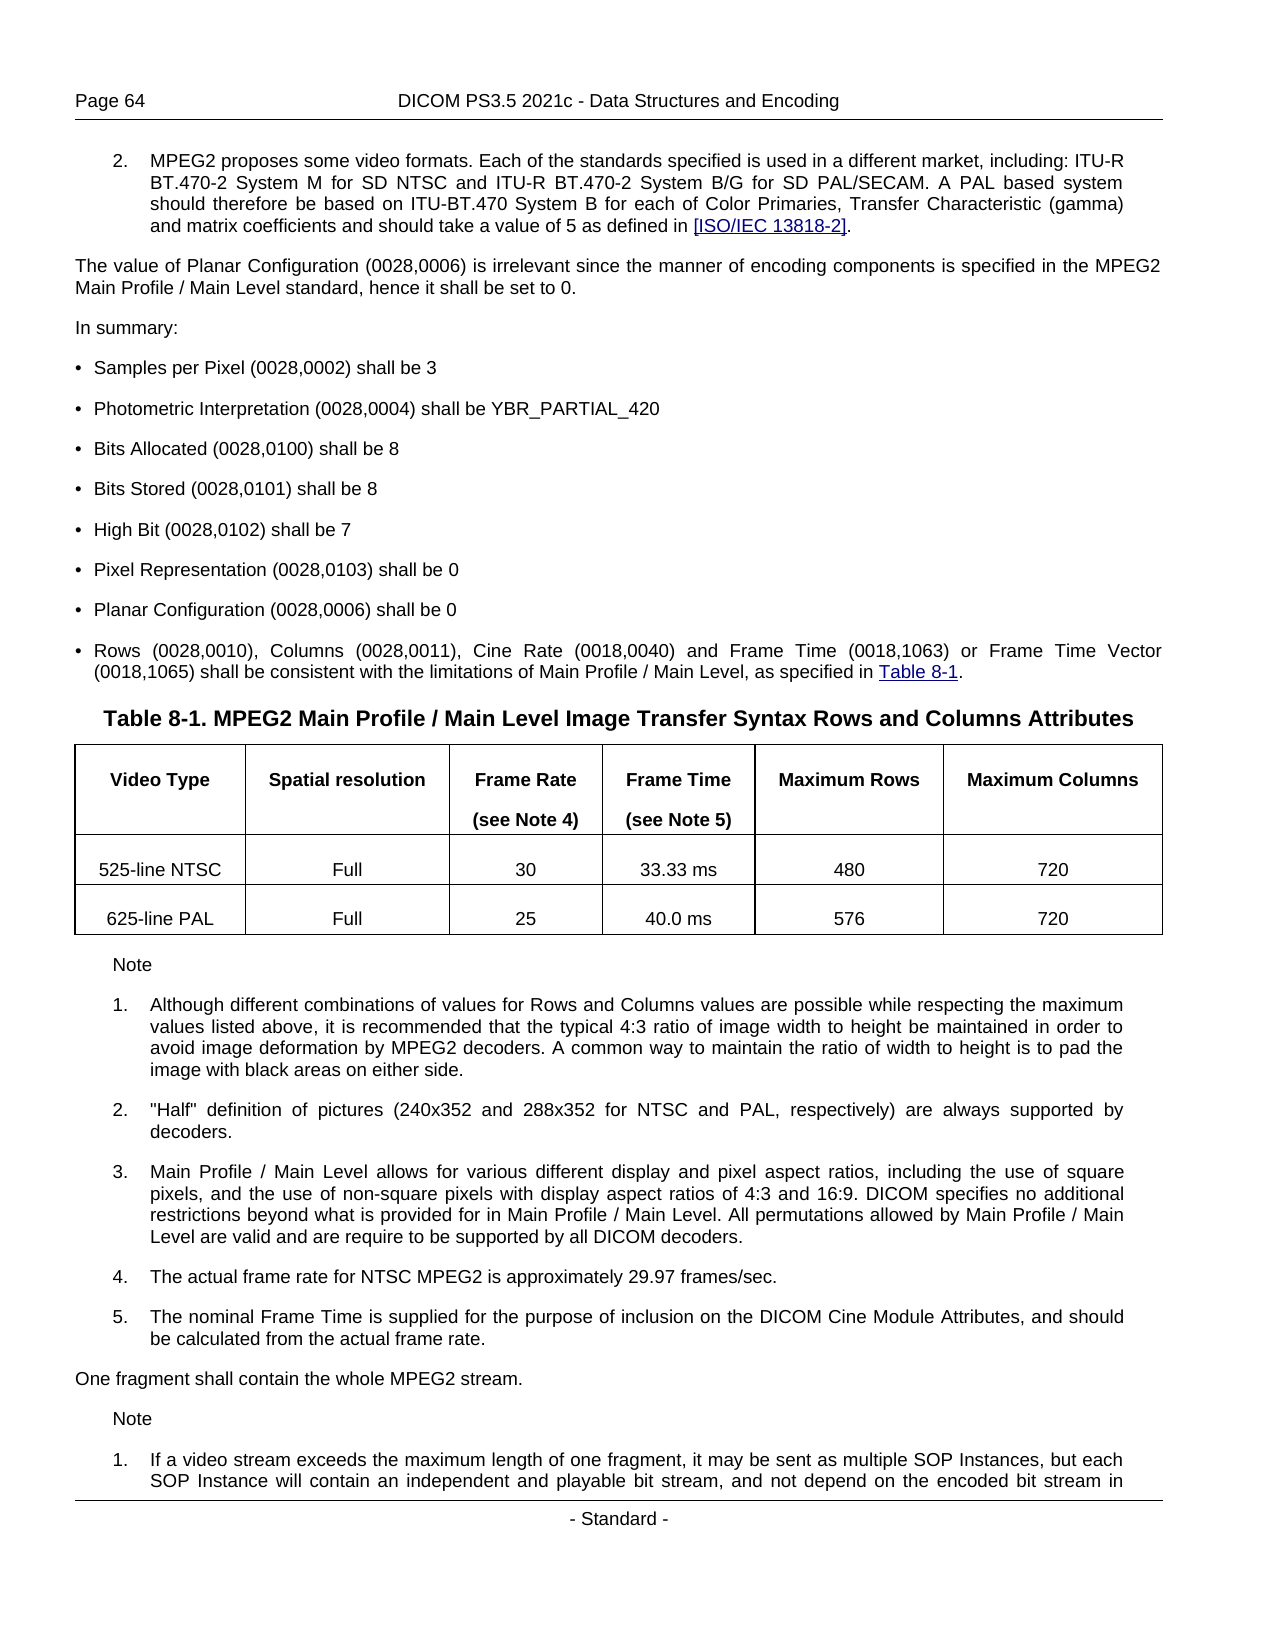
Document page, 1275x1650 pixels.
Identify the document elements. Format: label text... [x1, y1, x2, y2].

text 2. "Half" definition of pictures (240x352 and 288x352 for NTSC and PAL, respectively) are always supported by decoders. [112, 1099, 1125, 1142]
table_cell Full [246, 885, 449, 934]
text • Pixel Representation (0028,0103) shall be 0 [75, 559, 1162, 580]
text 4. The actual frame rate for NTSC MPEG2 is approximately 29.97 frames/sec. [112, 1266, 1125, 1287]
text • Samples per Pixel (0028,0002) shall be 3 [75, 357, 1162, 379]
text • Bits Allocated (0028,0100) shall be 8 [75, 438, 1162, 459]
text 5. The nominal Frame Time is supplied for the purpose of inclusion on the DICOM Cine Module Attributes, and should be calculated from the actual frame rate. [112, 1306, 1125, 1349]
text • Rows (0028,0010), Columns (0028,0011), Cine Rate (0018,0040) and Frame Time (0018,1063) or Frame Time Vector (0018,1065) shall be consistent with the limitations of Main Profile / Main Level, as specified in Table 8-1. [75, 639, 1162, 682]
table_cell 30 [450, 835, 602, 884]
text Table 8-1. MPEG2 Main Profile / Main Level Image Transfer Syntax Rows and Columns Attributes [75, 705, 1162, 731]
text 3. Main Profile / Main Level allows for various different display and pixel aspect ratios, including the use of square pixels, and the use of non-square pixels with display aspect ratios of 4:3 and 16:9. DICOM specifies no additional restrictions beyond what is provided for in Main Profile / Main Level. All permutations allowed by Main Profile / Main Level are valid and are require to be supported by all DICOM decoders. [112, 1161, 1125, 1247]
text • Photometric Interpretation (0028,0004) shall be YBR_PARTIAL_420 [75, 397, 1162, 419]
table_cell Full [246, 835, 449, 884]
text The value of Planar Configuration (0028,0006) is irrelevant since the manner of encoding components is specified in the MPEG2 Main Profile / Main Level standard, hence it shall be set to 0. [75, 255, 1162, 298]
text 1. If a video stream exceeds the maximum length of one fragment, it may be sent as multiple SOP Instances, but each SOP Instance will contain an independent and playable bit stream, and not depend on the encoded bit stream in [112, 1448, 1125, 1492]
table_header Maximum Columns [944, 745, 1162, 834]
table_header Maximum Rows [756, 745, 943, 834]
table_header Frame Time (see Note 5) [603, 745, 754, 834]
text 2. MPEG2 proposes some video formats. Each of the standards specified is used in a different market, including: ITU-R BT.470-2 System M for SD NTSC and ITU-R BT.470-2 System B/G for SD PAL/SECAM. A PAL based system should therefore be based on ITU-BT.470 System B for each of Color Primaries, Transfer Characteristic (gamma) and matrix coefficients and should take a value of 5 as defined in [ISO/IEC 13818-2]. [112, 150, 1125, 236]
text In summary: [75, 317, 1162, 338]
text Note [112, 1408, 1125, 1430]
table_cell 33.33 ms [603, 835, 754, 884]
table_cell 625-line PAL [76, 885, 245, 934]
text • Bits Stored (0028,0101) shall be 8 [75, 478, 1162, 500]
table_cell 40.0 ms [603, 885, 754, 934]
text • High Bit (0028,0102) shall be 7 [75, 518, 1162, 540]
text One fragment shall contain the whole MPEG2 stream. [75, 1368, 1162, 1389]
table_cell 720 [944, 835, 1162, 884]
table_header Video Type [76, 745, 245, 834]
table_cell 480 [756, 835, 943, 884]
table_cell 25 [450, 885, 602, 934]
table_cell 720 [944, 885, 1162, 934]
table_header Frame Rate (see Note 4) [450, 745, 602, 834]
table_header Spatial resolution [246, 745, 449, 834]
table_cell 525-line NTSC [76, 835, 245, 884]
text 1. Although different combinations of values for Rows and Columns values are possible while respecting the maximum values listed above, it is recommended that the typical 4:3 ratio of image width to height be maintained in order to avoid image deformation by MPEG2 decoders. A common way to maintain the ratio of width to height is to pad the image with black areas on either side. [112, 994, 1125, 1080]
table_cell 576 [756, 885, 943, 934]
text Note [112, 953, 1125, 975]
text • Planar Configuration (0028,0006) shall be 0 [75, 599, 1162, 621]
